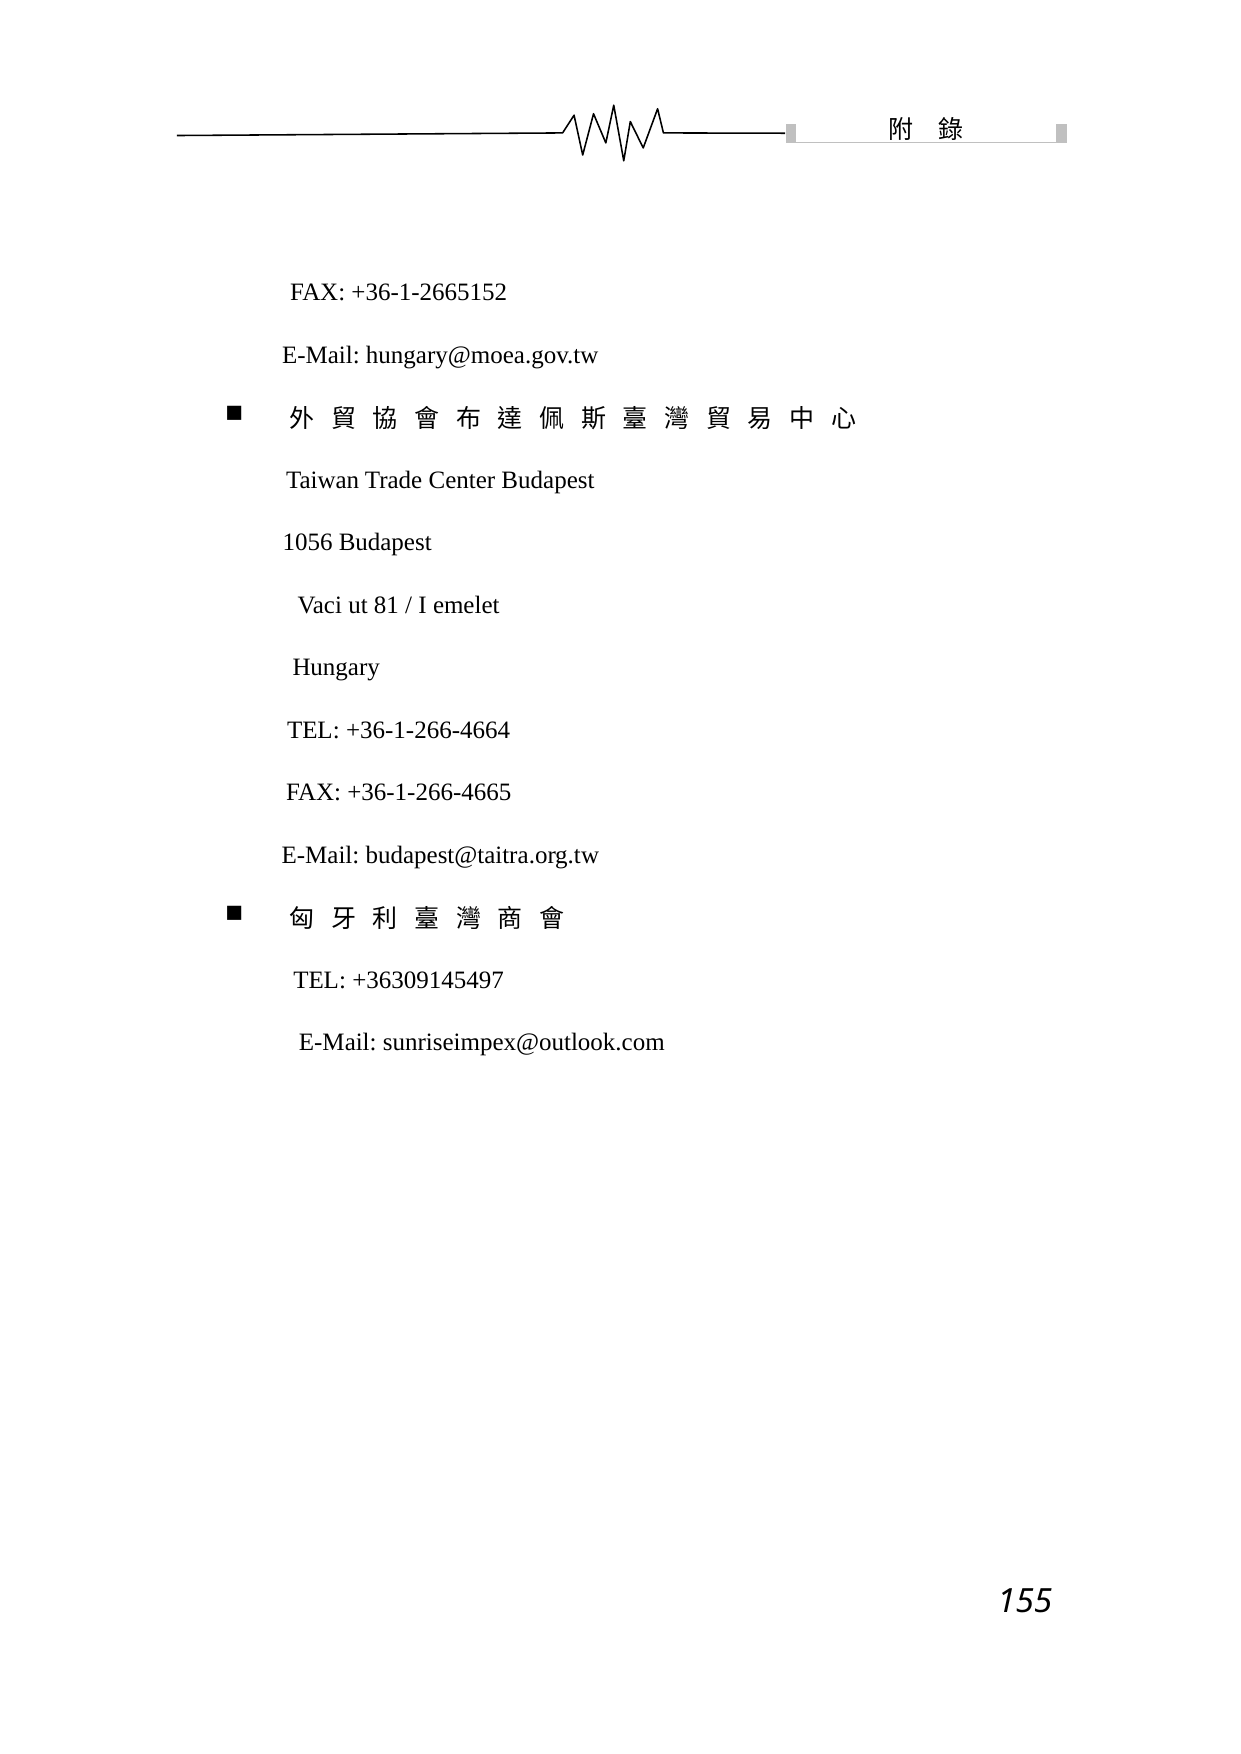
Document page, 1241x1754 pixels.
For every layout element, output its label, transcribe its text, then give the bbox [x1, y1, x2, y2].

text TEL: +36-1-266-4664 [207, 688, 1058, 750]
text FAX: +36-1-2665152 [207, 250, 1058, 313]
text FAX: +36-1-266-4665 [207, 750, 1058, 813]
text E-Mail: hungary@moea.gov.tw [207, 313, 1058, 375]
text Taiwan Trade Center Budapest [207, 438, 1058, 500]
text E-Mail: sunriseimpex@outlook.com [207, 1000, 1058, 1063]
text Hungary [207, 625, 1058, 688]
text TEL: +36309145497 [207, 938, 1058, 1000]
text E-Mail: budapest@taitra.org.tw [207, 813, 1058, 875]
text  匈牙利臺灣商會 [207, 875, 1058, 938]
text Vaci ut 81 / I emelet [207, 563, 1058, 625]
text 1056 Budapest [207, 500, 1058, 563]
text  外貿協會布達佩斯臺灣貿易中心 [207, 375, 1058, 438]
